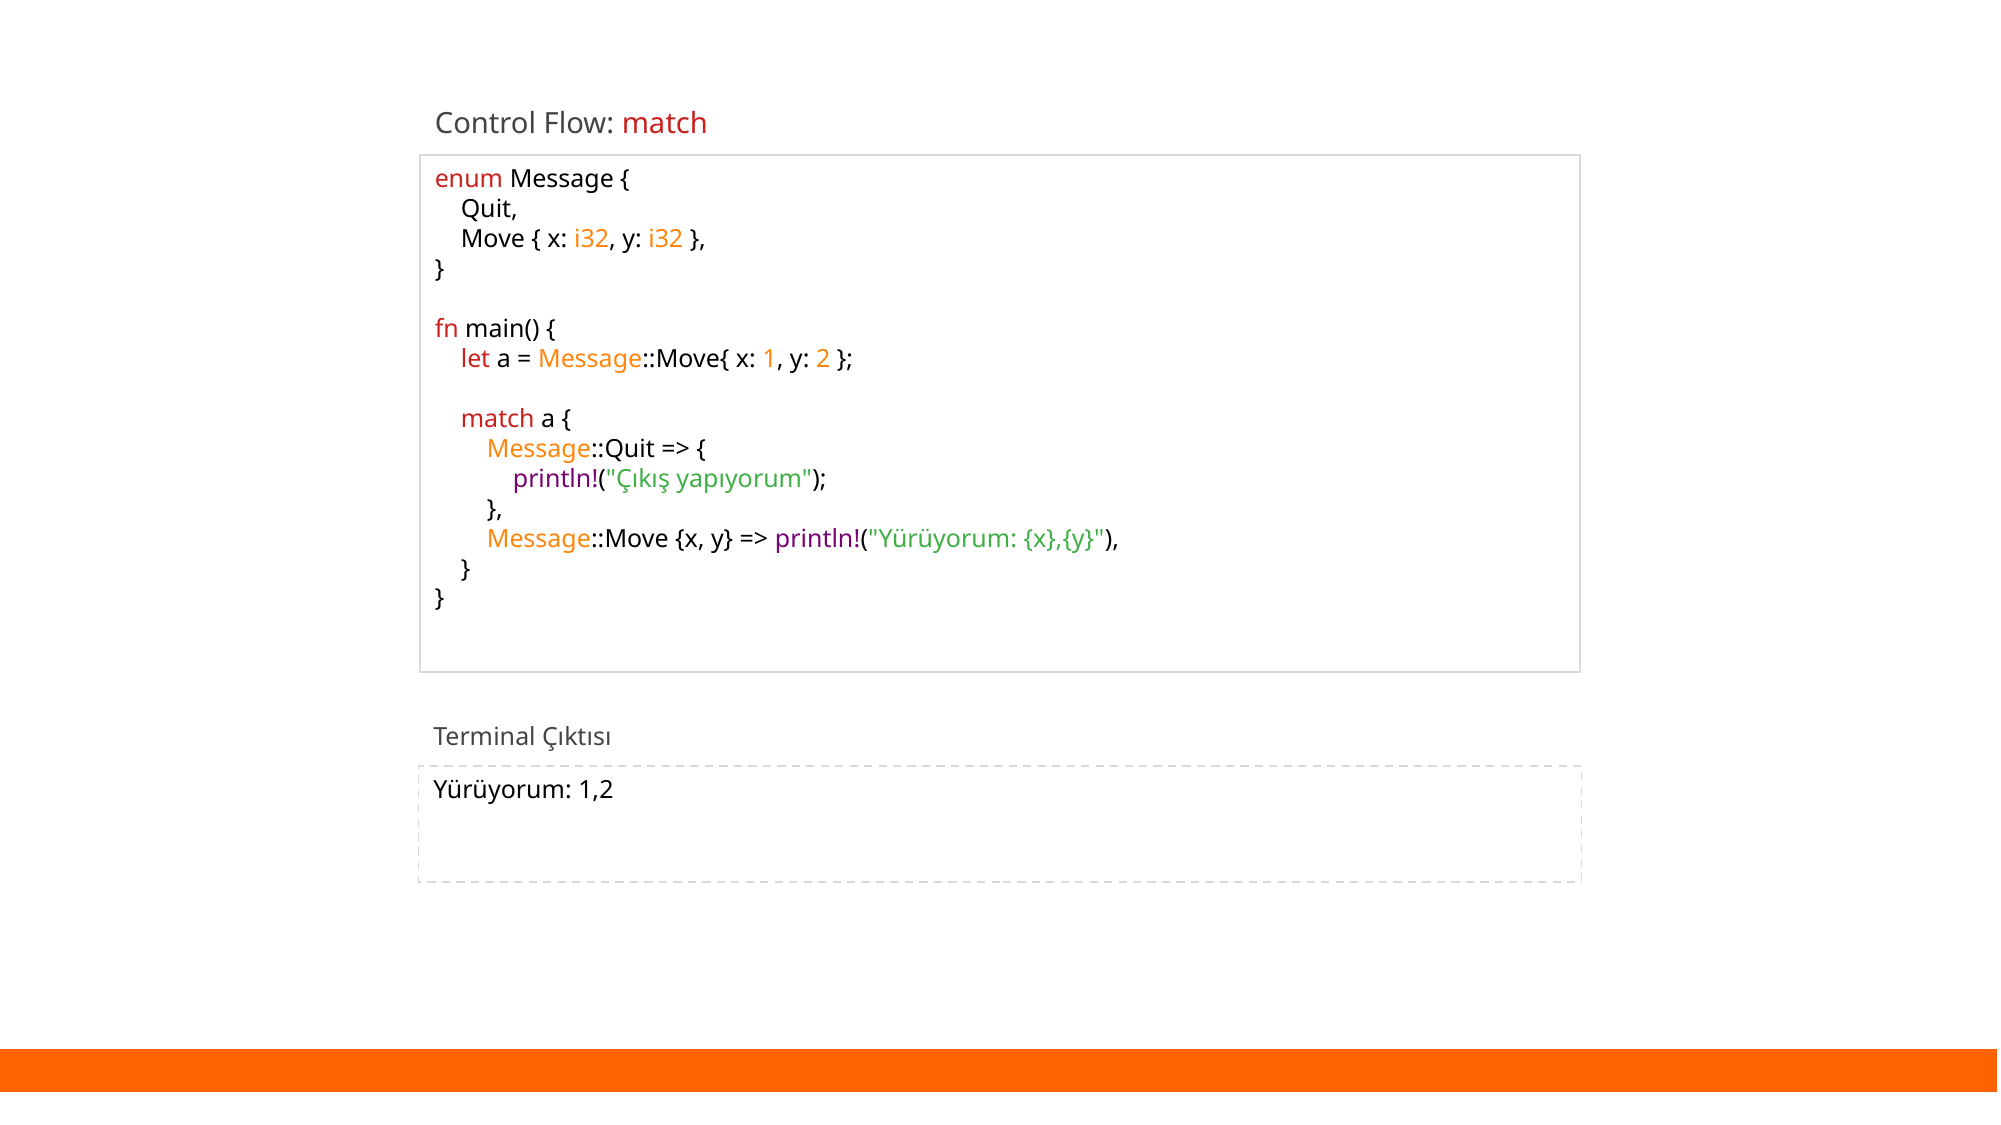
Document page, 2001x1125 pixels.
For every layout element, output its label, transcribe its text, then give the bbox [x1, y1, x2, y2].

text_box Control Flow: match [419, 89, 1581, 155]
text_box Yürüyorum: 1,2 [418, 766, 1582, 882]
text_box [0, 1049, 1997, 1092]
text_box Terminal Çıktısı [418, 705, 1582, 766]
text_box enum Message { Quit, Move { x: i32, y: i32 }, } fn main() { let a = Message::Move{ x: 1, y: 2 }; match a { Message::Quit => { println!("Çıkış yapıyorum"); }, Message::Move {x, y} => println!("Yürüyorum: {x},{y}"), } } [419, 155, 1581, 672]
